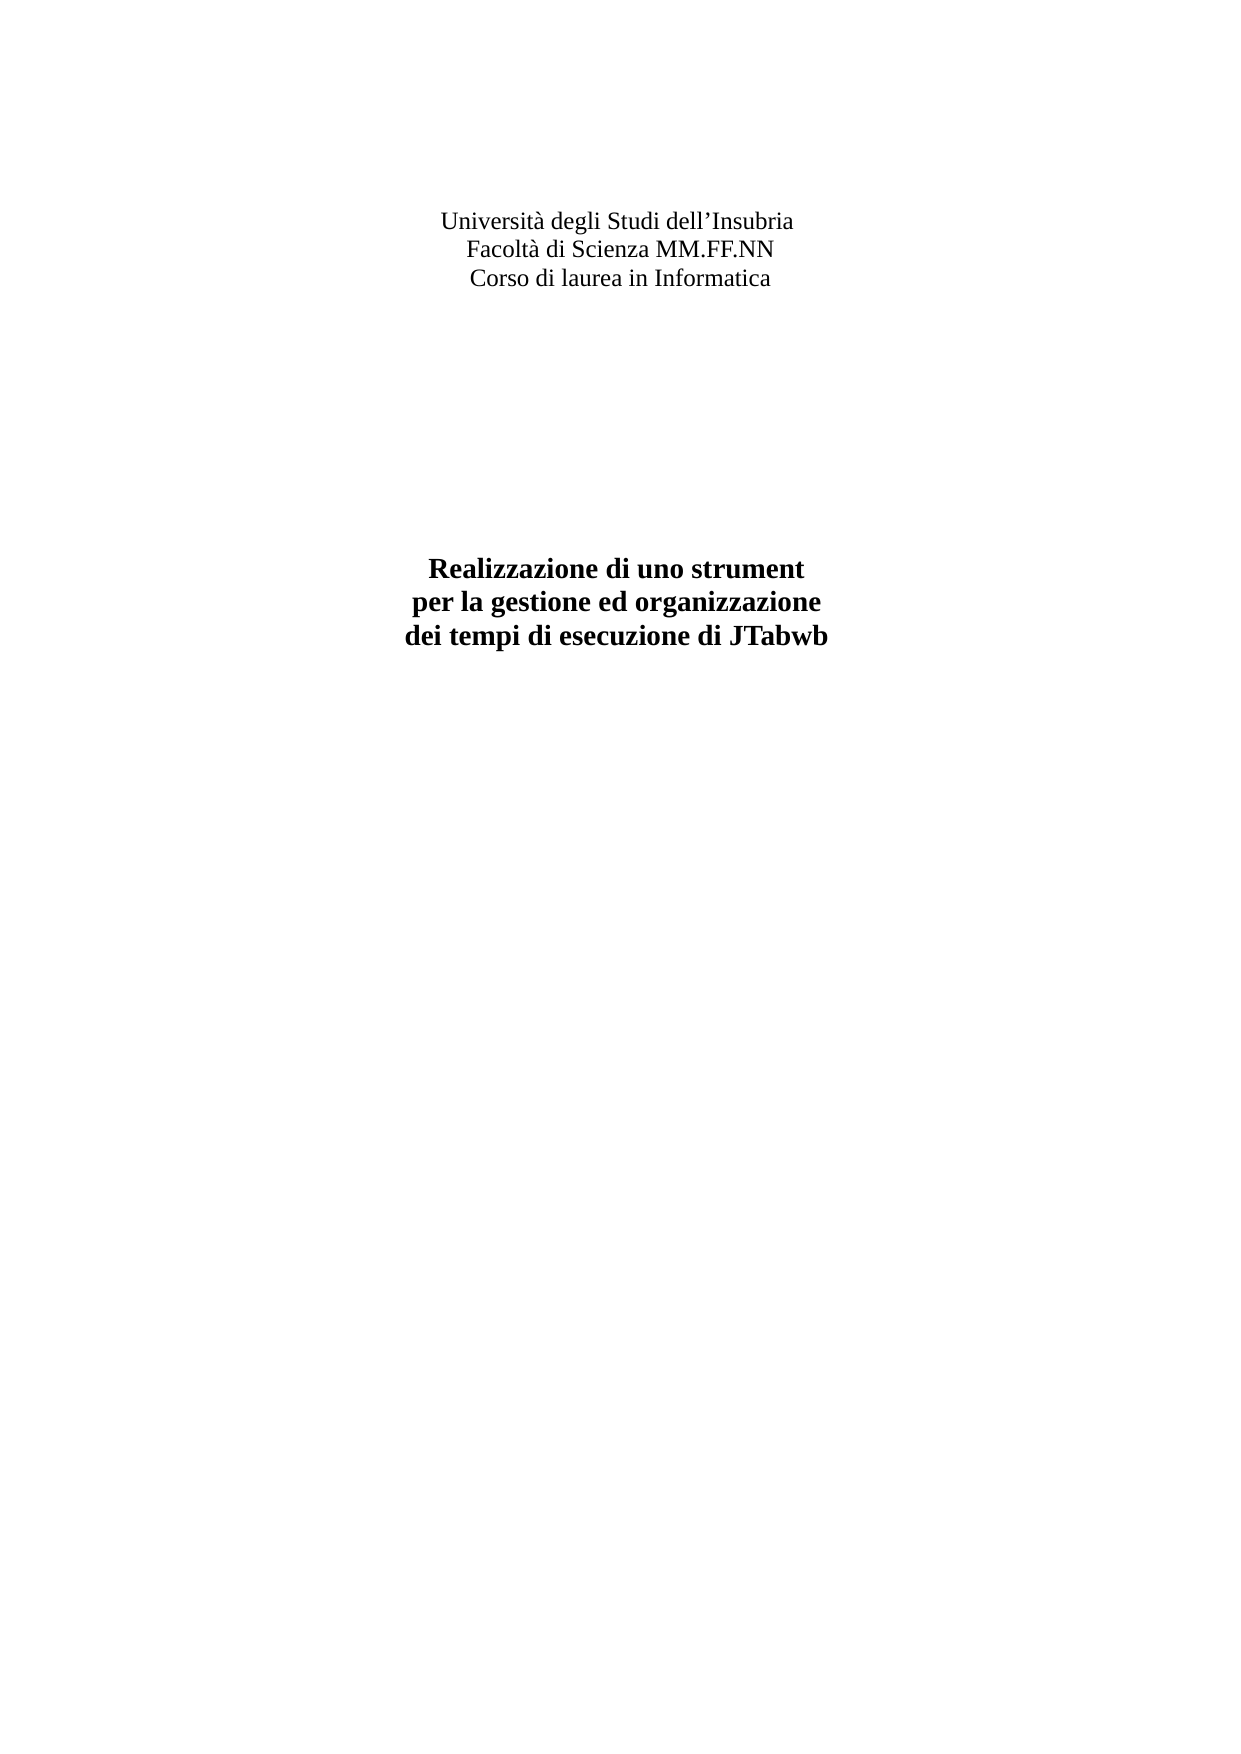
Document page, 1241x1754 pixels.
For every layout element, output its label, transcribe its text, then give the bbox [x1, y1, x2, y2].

text Facoltà di Scienza MM.FF.NN [177, 234, 1063, 263]
text Corso di laurea in Informatica [177, 263, 1063, 292]
text dei tempi di esecuzione di JTabwb [177, 618, 1063, 651]
text per la gestione ed organizzazione [177, 584, 1063, 618]
text Università degli Studi dell’Insubria [177, 206, 1063, 234]
text Realizzazione di uno strument [177, 551, 1063, 584]
